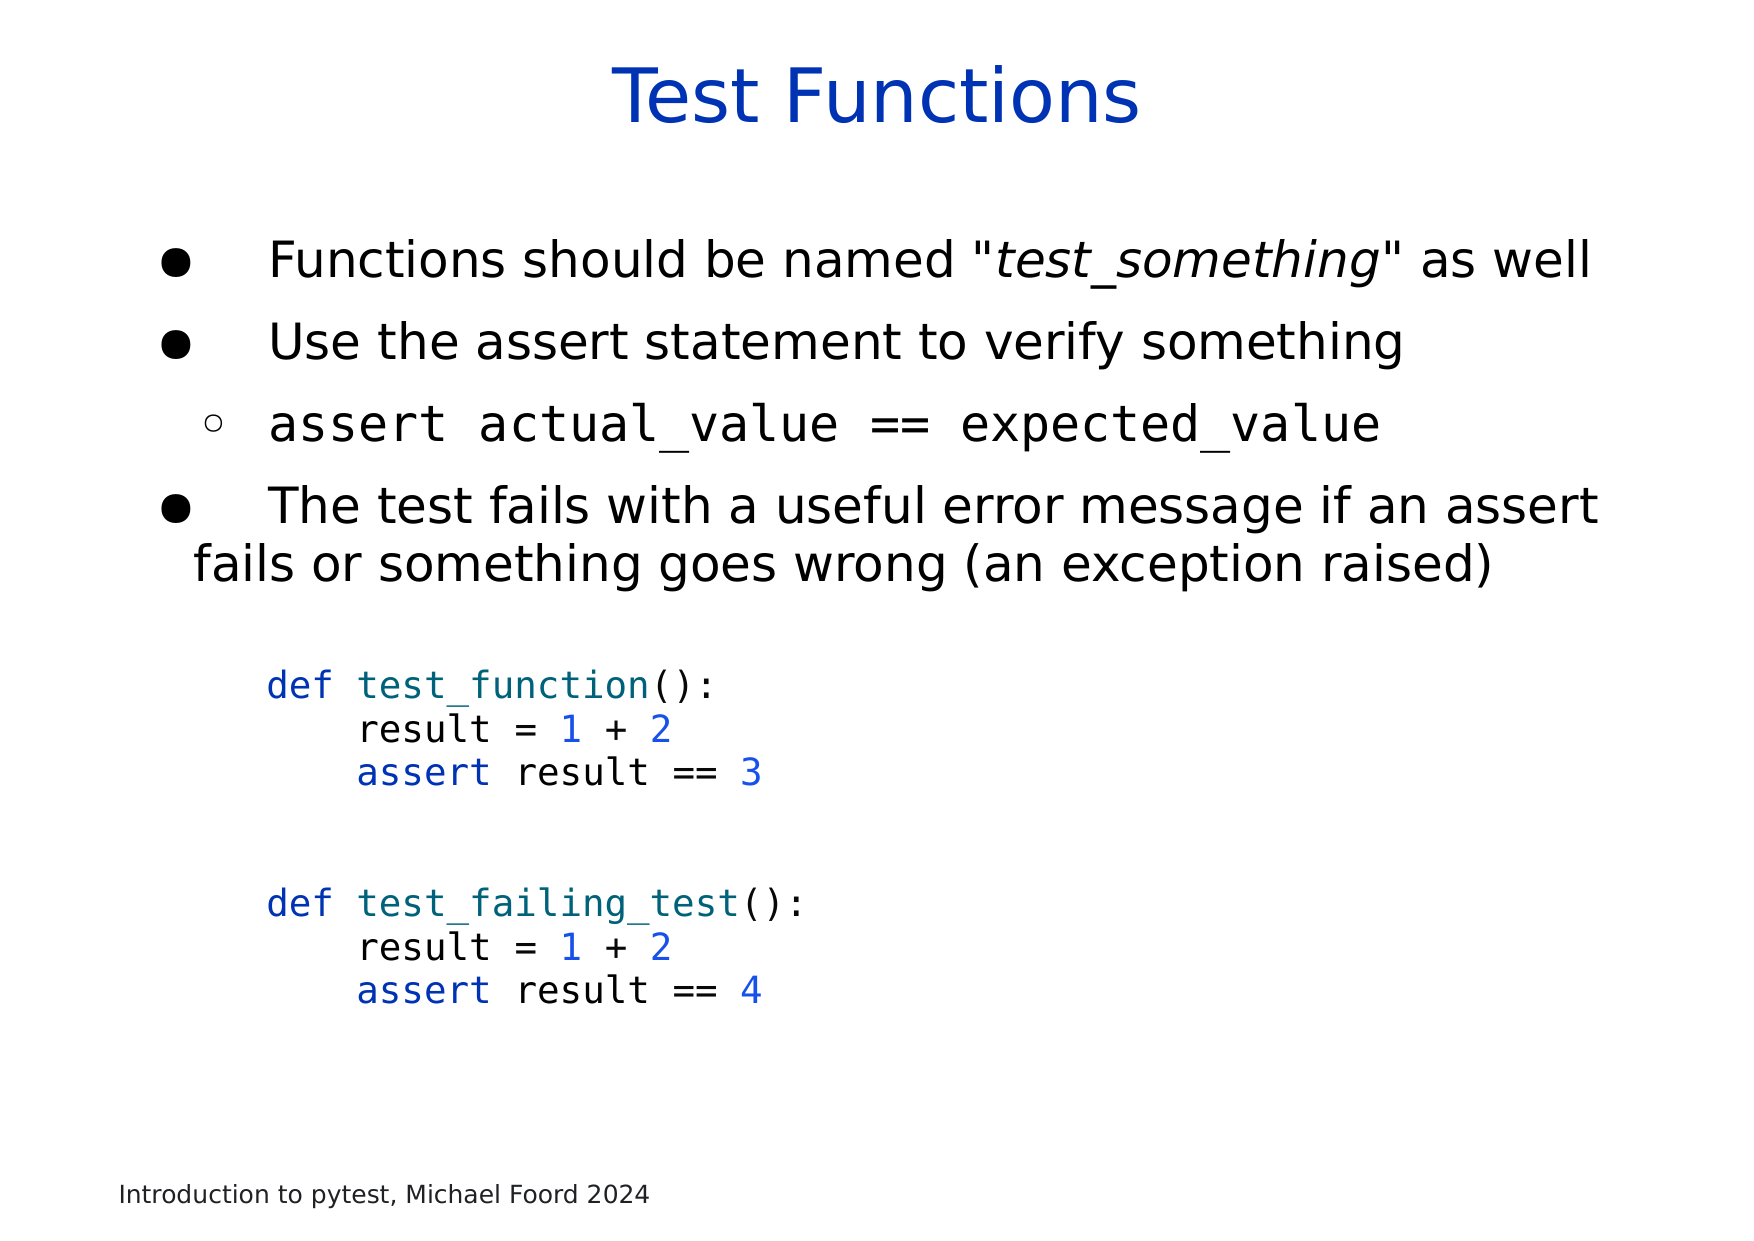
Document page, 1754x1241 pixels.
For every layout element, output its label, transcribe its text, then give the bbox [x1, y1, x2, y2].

list Use the assert statement to verify something [156, 313, 1636, 371]
list Functions should be named "test_something" as well [156, 231, 1636, 289]
list assert actual_value == expected_value [193, 395, 1636, 453]
text def test_failing_test(): result = 1 + 2 assert result == 4 [266, 838, 1636, 1013]
text Test Functions [118, 53, 1636, 140]
text def test_function(): result = 1 + 2 assert result == 3 [266, 605, 1636, 838]
list The test fails with a useful error message if an assert fails or something goes wrong (an exception raised) [156, 477, 1636, 593]
